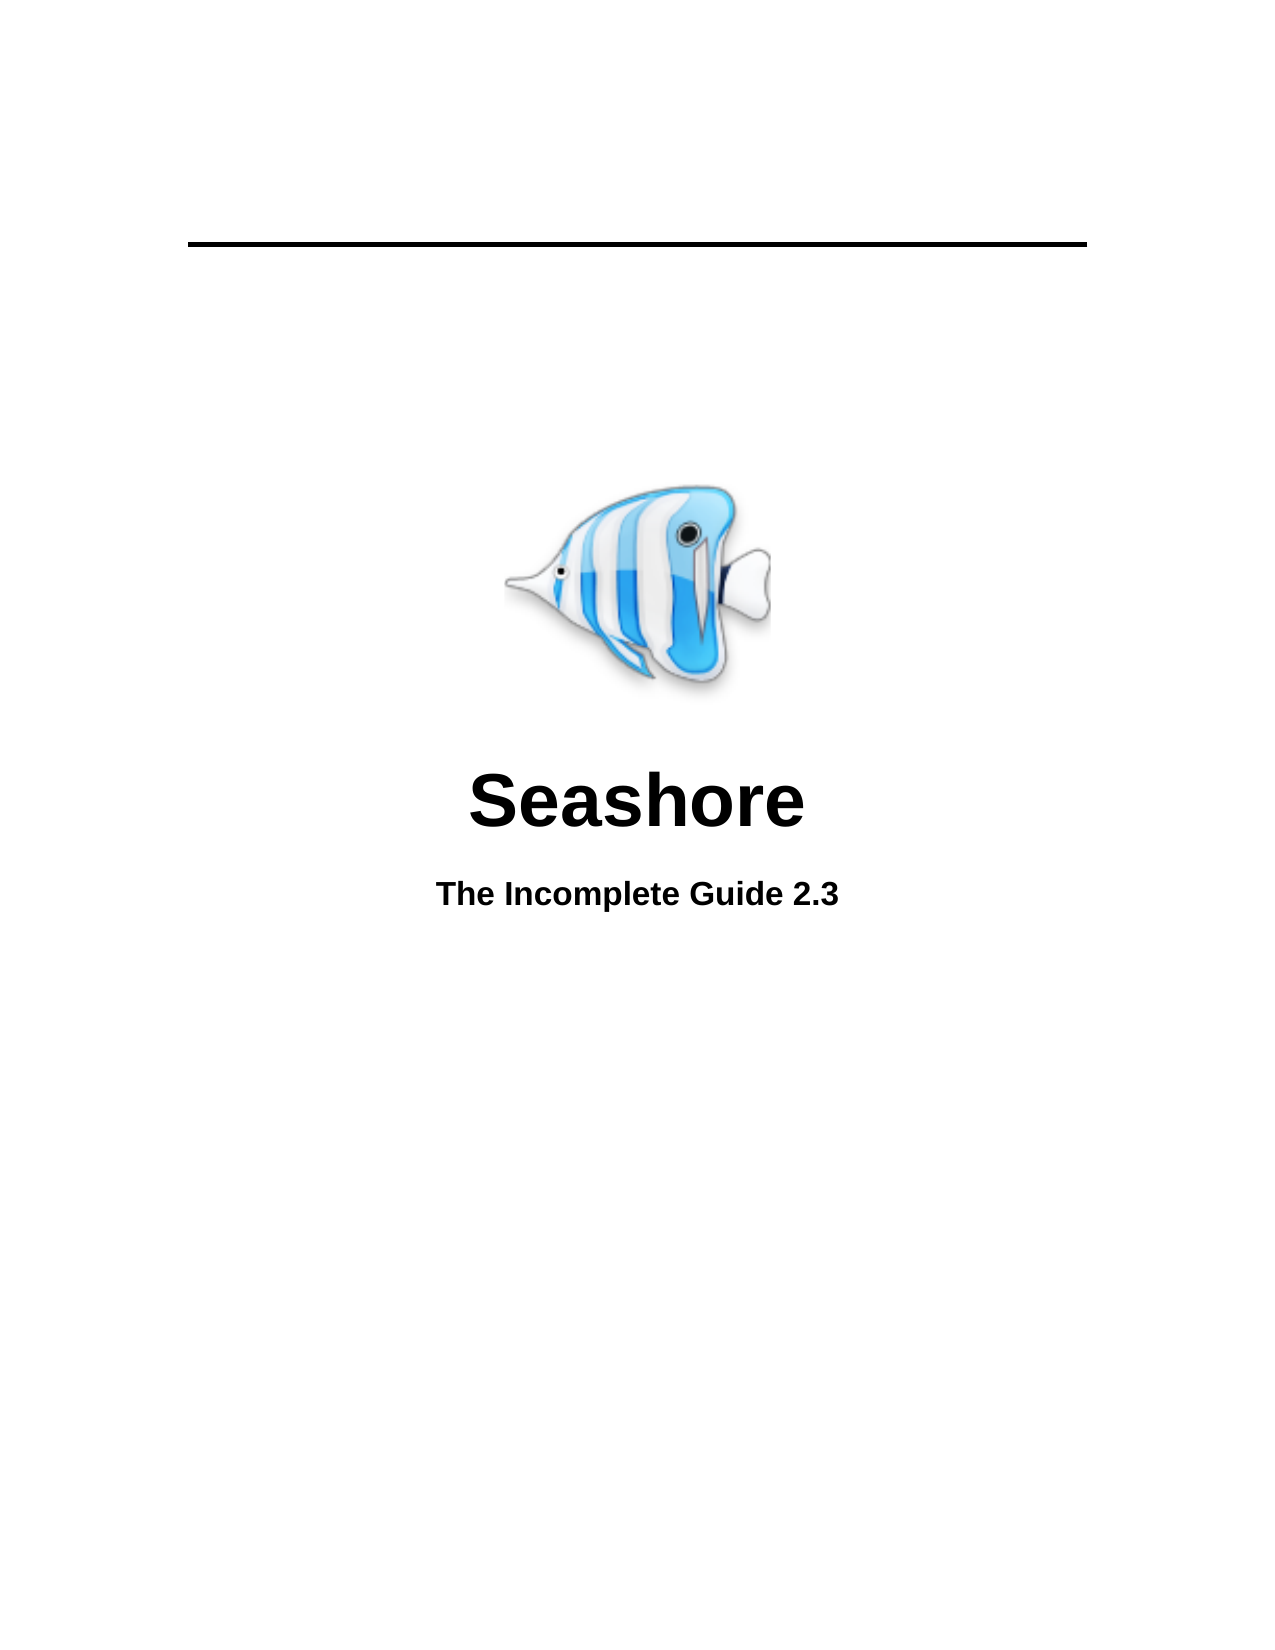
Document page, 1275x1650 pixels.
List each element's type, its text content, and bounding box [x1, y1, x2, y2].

picture [504, 452, 771, 719]
subtitle Seashore [172, 756, 1103, 842]
subtitle The Incomplete Guide 2.3 [172, 874, 1103, 913]
